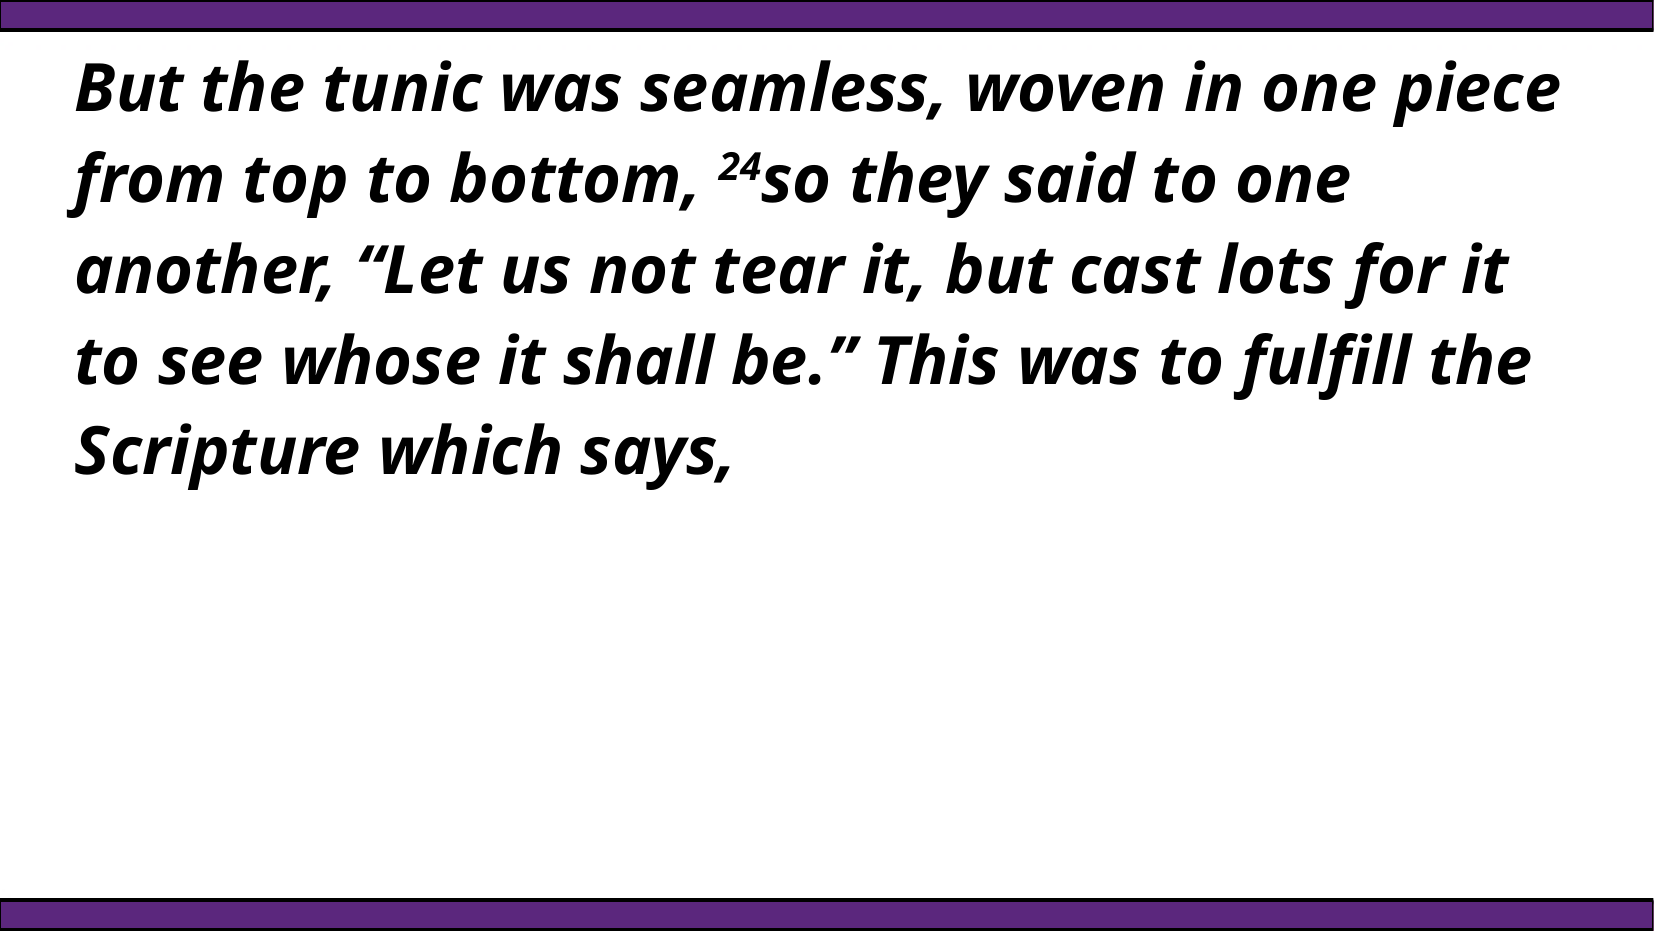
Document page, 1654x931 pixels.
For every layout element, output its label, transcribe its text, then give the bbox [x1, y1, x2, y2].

text_box [0, 900, 1654, 931]
text_box But the tunic was seamless, woven in one piece from top to bottom, 24so they said to one another, “Let us not tear it, but cast lots for it to see whose it shall be.” This was to fulfill the Scripture which says, [60, 33, 1606, 492]
picture [0, 31, 1654, 900]
text_box [0, 0, 1654, 31]
